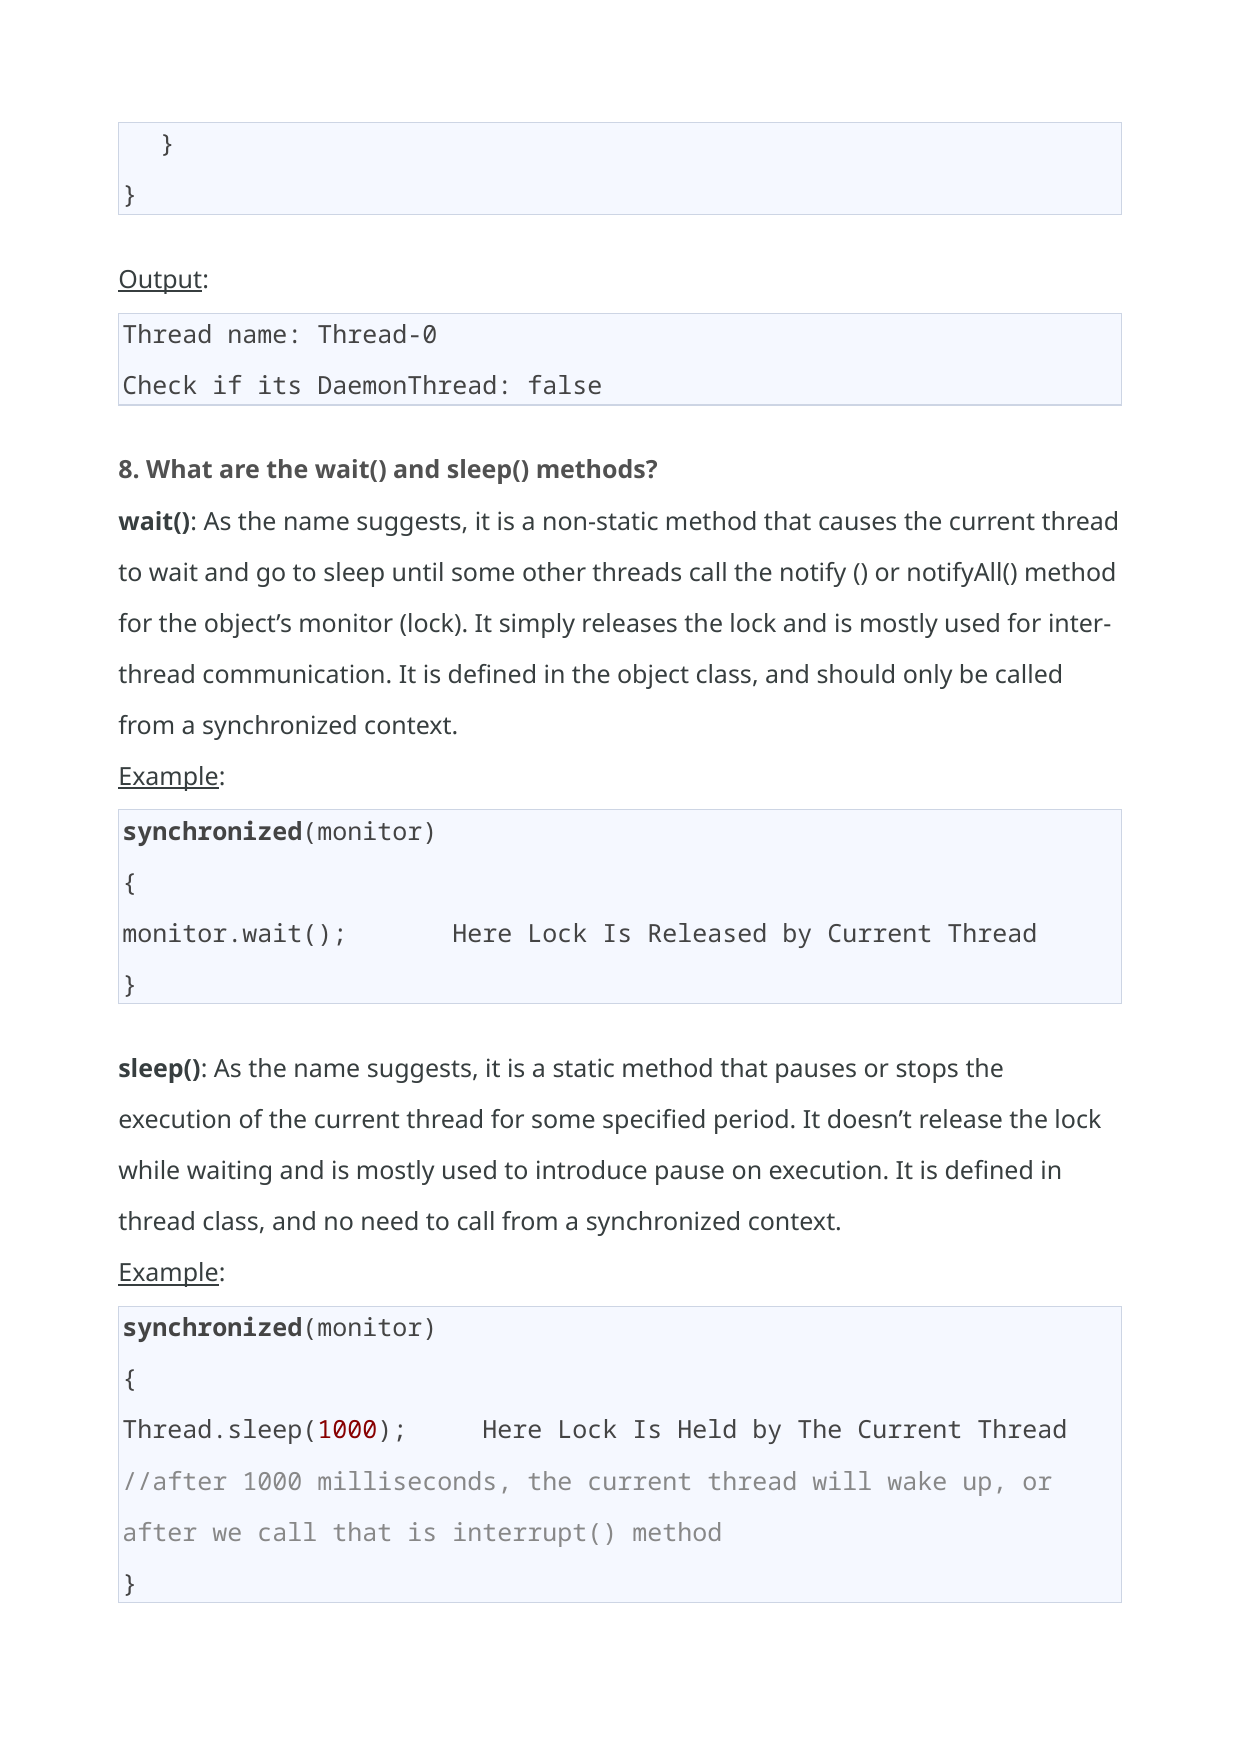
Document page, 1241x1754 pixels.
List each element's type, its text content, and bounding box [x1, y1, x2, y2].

text { [119, 1357, 1121, 1395]
text wait(): As the name suggests, it is a non-static method that causes the current thread to wait and go to sleep until some other threads call the notify () or notifyAll() method for the object’s monitor (lock). It simply releases the lock and is mostly used for inter-thread communication. It is defined in the object class, and should only be called from a synchronized context. [118, 503, 1122, 741]
text Output: [118, 262, 1122, 296]
text } [119, 123, 1121, 160]
text Check if its DaemonThread: false [119, 364, 1121, 404]
text sleep(): As the name suggests, it is a static method that pauses or stops the execution of the current thread for some specified period. It doesn’t release the lock while waiting and is mostly used to introduce pause on execution. It is defined in thread class, and no need to call from a synchronized context. [118, 1051, 1122, 1238]
text Thread.sleep(1000); Here Lock Is Held by The Current Thread [119, 1408, 1121, 1446]
text } [119, 1561, 1121, 1602]
text monitor.wait(); Here Lock Is Released by Current Thread [119, 911, 1121, 949]
text { [119, 860, 1121, 898]
text //after 1000 milliseconds, the current thread will wake up, or after we call that is interrupt() method [119, 1459, 1121, 1548]
text Example: [118, 758, 1122, 792]
text synchronized(monitor) [119, 1307, 1121, 1344]
subtitle 8. What are the wait() and sleep() methods? [118, 452, 1122, 486]
text synchronized(monitor) [119, 810, 1121, 847]
text Example: [118, 1255, 1122, 1289]
text } [119, 173, 1121, 214]
text Thread name: Thread-0 [119, 314, 1121, 351]
text } [119, 962, 1121, 1003]
